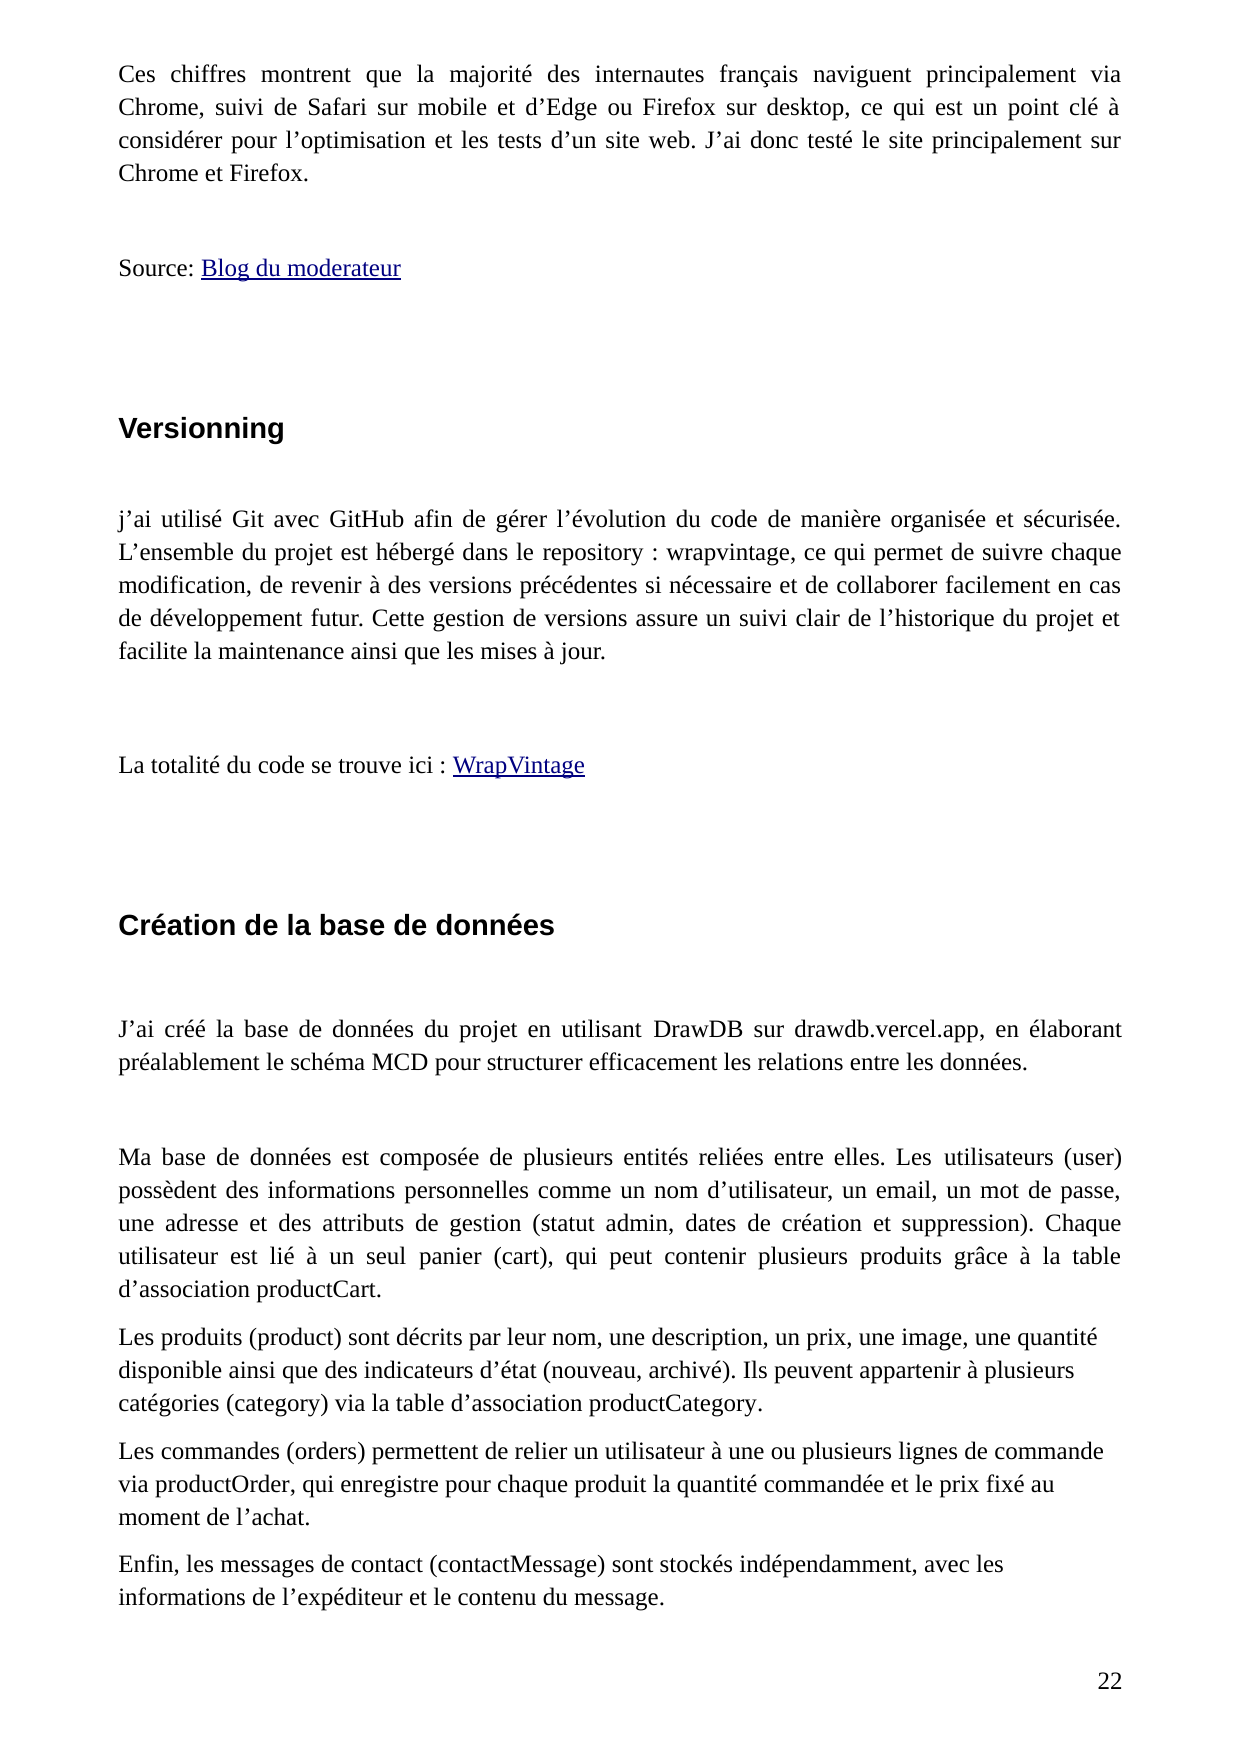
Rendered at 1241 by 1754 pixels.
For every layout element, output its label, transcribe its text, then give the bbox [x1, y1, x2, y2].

subtitle Création de la base de données [118, 907, 1122, 941]
subtitle Versionning [118, 411, 1122, 444]
text Ces chiffres montrent que la majorité des internautes français naviguent principalement via Chrome, suivi de Safari sur mobile et d’Edge ou Firefox sur desktop, ce qui est un point clé à considérer pour l’optimisation et les tests d’un site web. J’ai donc testé le site principalement sur Chrome et Firefox. [118, 59, 1122, 187]
text Les produits (product) sont décrits par leur nom, une description, un prix, une image, une quantité disponible ainsi que des indicateurs d’état (nouveau, archivé). Ils peuvent appartenir à plusieurs catégories (category) via la table d’association productCategory. [118, 1322, 1122, 1417]
text Ma base de données est composée de plusieurs entités reliées entre elles. Les utilisateurs (user) possèdent des informations personnelles comme un nom d’utilisateur, un email, un mot de passe, une adresse et des attributs de gestion (statut admin, dates de création et suppression). Chaque utilisateur est lié à un seul panier (cart), qui peut contenir plusieurs produits grâce à la table d’association productCart. [118, 1142, 1122, 1303]
text Source: Blog du moderateur [118, 253, 1122, 282]
text Les commandes (orders) permettent de relier un utilisateur à une ou plusieurs lignes de commande via productOrder, qui enregistre pour chaque produit la quantité commandée et le prix fixé au moment de l’achat. [118, 1436, 1122, 1531]
text La totalité du code se trouve ici : WrapVintage [118, 684, 1122, 779]
text j’ai utilisé Git avec GitHub afin de gérer l’évolution du code de manière organisée et sécurisée. L’ensemble du projet est hébergé dans le repository : wrapvintage, ce qui permet de suivre chaque modification, de revenir à des versions précédentes si nécessaire et de collaborer facilement en cas de développement futur. Cette gestion de versions assure un suivi clair de l’historique du projet et facilite la maintenance ainsi que les mises à jour. [118, 504, 1122, 665]
text Enfin, les messages de contact (contactMessage) sont stockés indépendamment, avec les informations de l’expéditeur et le contenu du message. [118, 1549, 1122, 1611]
text J’ai créé la base de données du projet en utilisant DrawDB sur drawdb.vercel.app, en élaborant préalablement le schéma MCD pour structurer efficacement les relations entre les données. [118, 1014, 1122, 1076]
